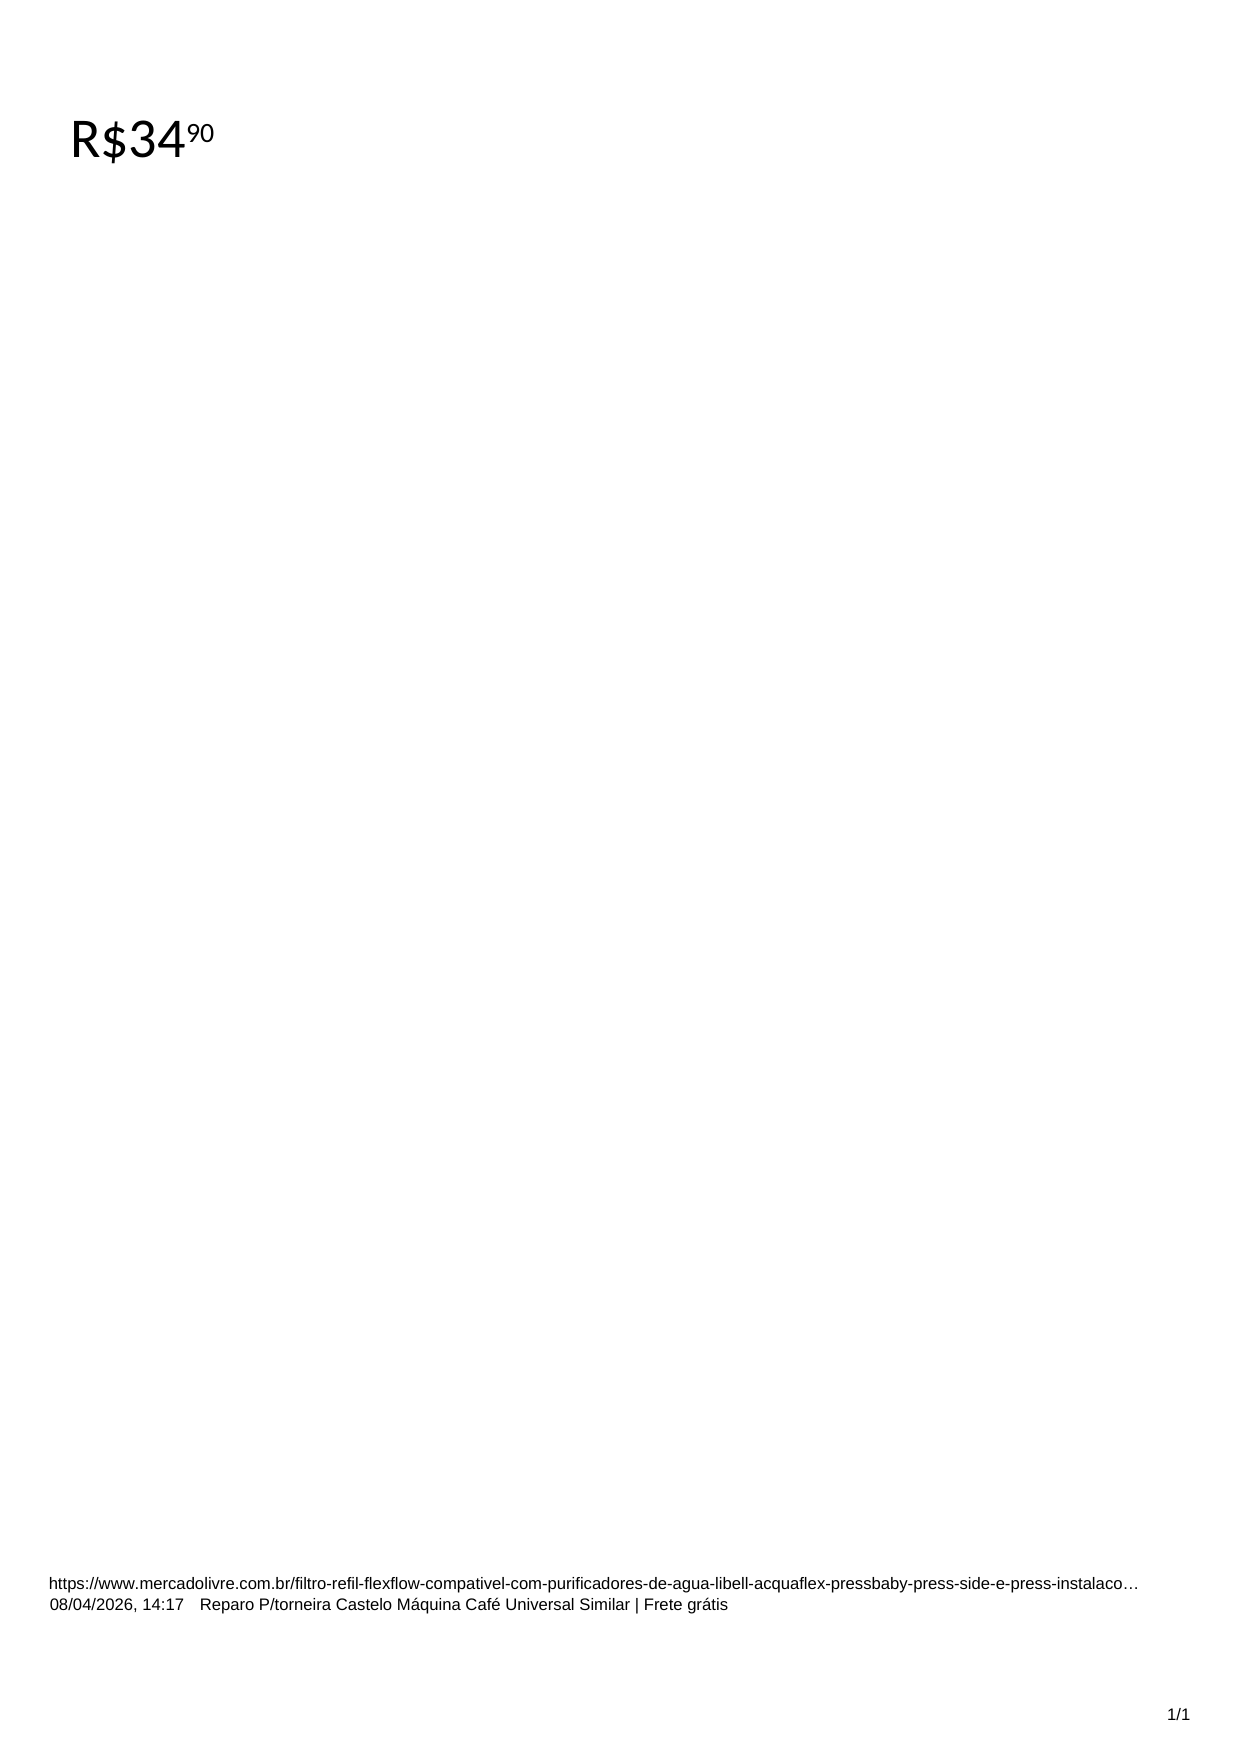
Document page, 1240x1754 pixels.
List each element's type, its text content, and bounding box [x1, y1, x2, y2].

subtitle R$3490 [70, 103, 1188, 172]
text https://www.mercadolivre.com.br/filtro-refil-flexflow-compativel-com-purificadores-de-agua-libell-acquaflex-pressbaby-press-side-e-press-instalaco… 08/04/2026, 14:17 Reparo P/torneira Castelo Máquina Café Universal Similar | Frete grátis [48, 1574, 1188, 1614]
